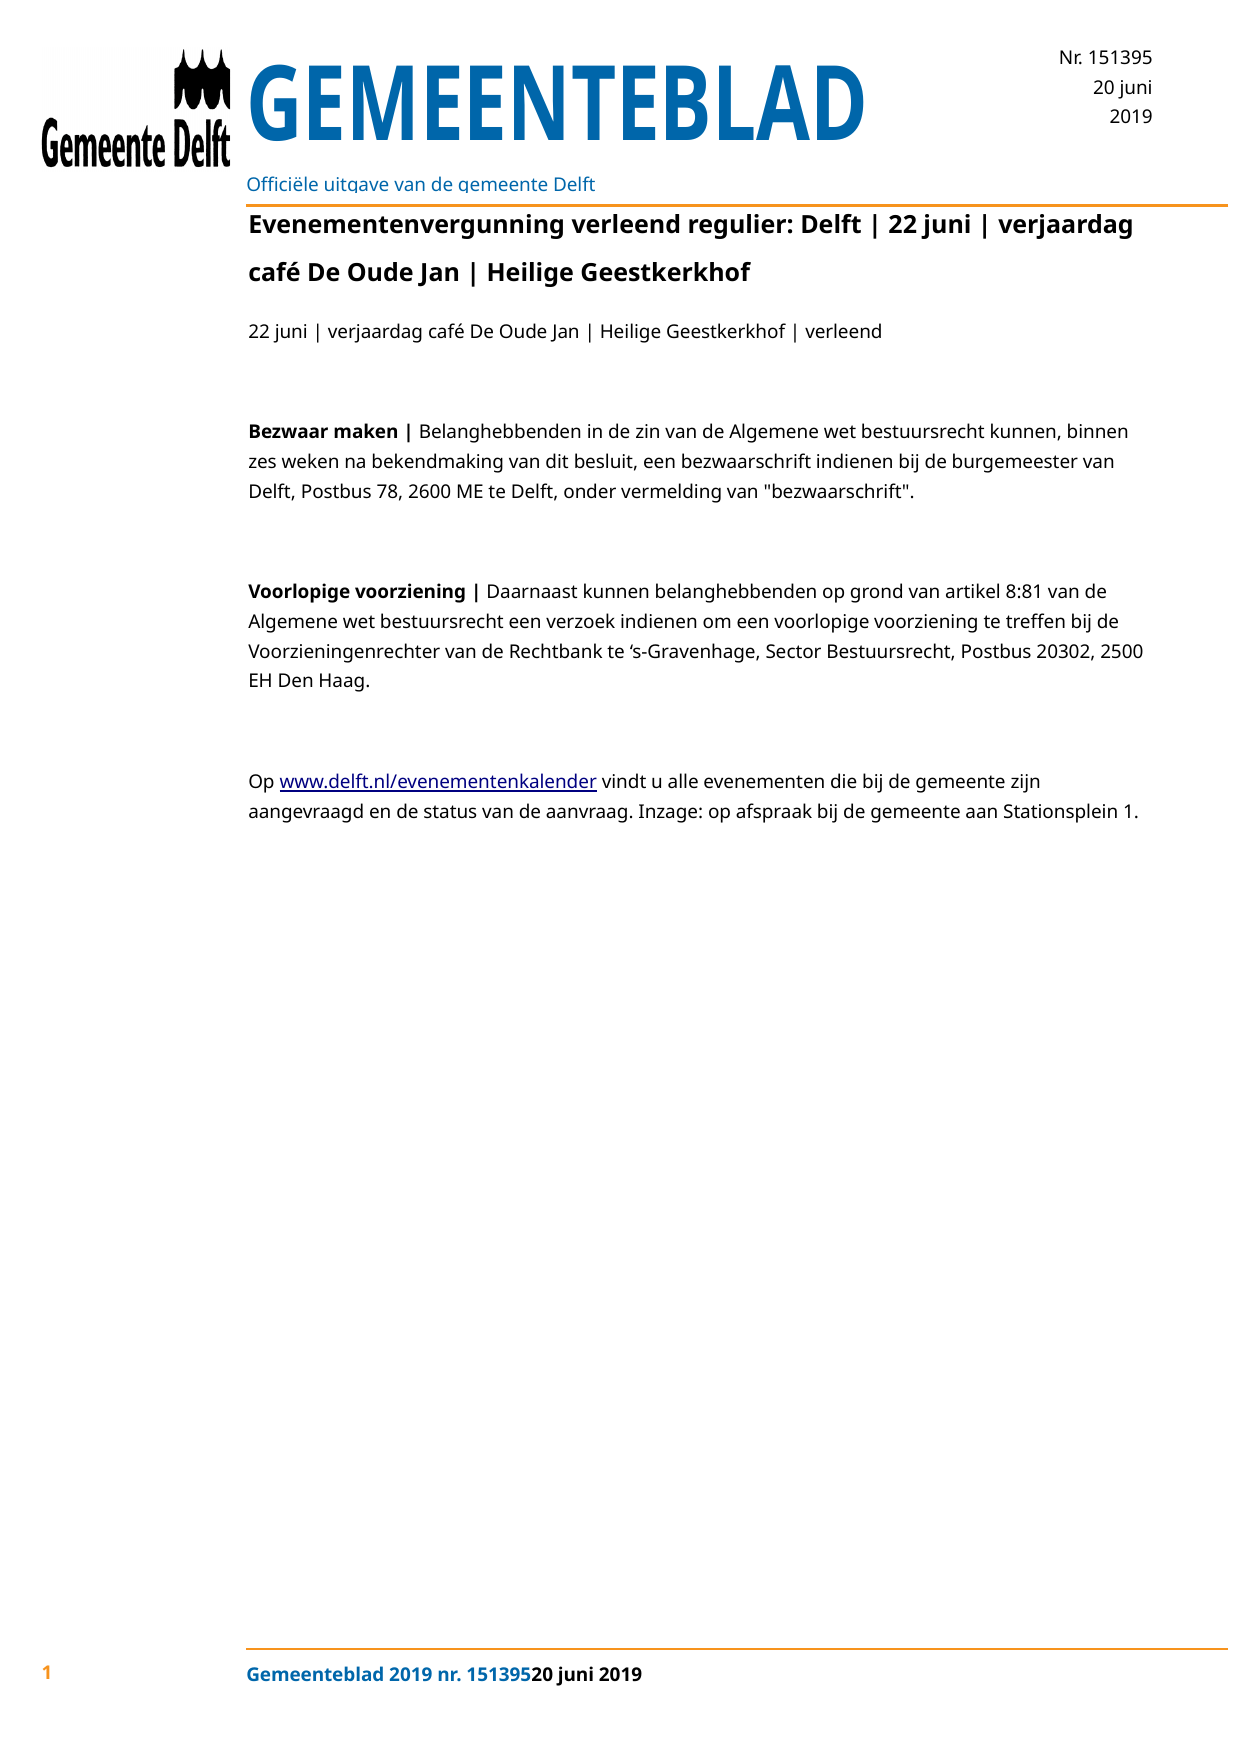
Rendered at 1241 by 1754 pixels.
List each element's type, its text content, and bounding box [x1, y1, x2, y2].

text Evenementenvergunning verleend regulier: Delft | 22 juni | verjaardag café De Oude Jan | Heilige Geestkerkhof [248, 207, 1152, 288]
text 22 juni | verjaardag café De Oude Jan | Heilige Geestkerkhof | verleend [248, 318, 1152, 344]
text Bezwaar maken | Belanghebbenden in de zin van de Algemene wet bestuursrecht kunnen, binnen zes weken na bekendmaking van dit besluit, een bezwaarschrift indienen bij de burgemeester van Delft, Postbus 78, 2600 ME te Delft, onder vermelding van "bezwaarschrift". [248, 419, 1152, 504]
text Op www.delft.nl/evenementenkalender vindt u alle evenementen die bij de gemeente zijn aangevraagd en de status van de aanvraag. Inzage: op afspraak bij de gemeente aan Stationsplein 1. [248, 768, 1152, 824]
text Voorlopige voorziening | Daarnaast kunnen belanghebbenden op grond van artikel 8:81 van de Algemene wet bestuursrecht een verzoek indienen om een voorlopige voorziening te treffen bij de Voorzieningenrechter van de Rechtbank te ‘s-Gravenhage, Sector Bestuursrecht, Postbus 20302, 2500 EH Den Haag. [248, 579, 1152, 693]
picture [41, 47, 231, 172]
